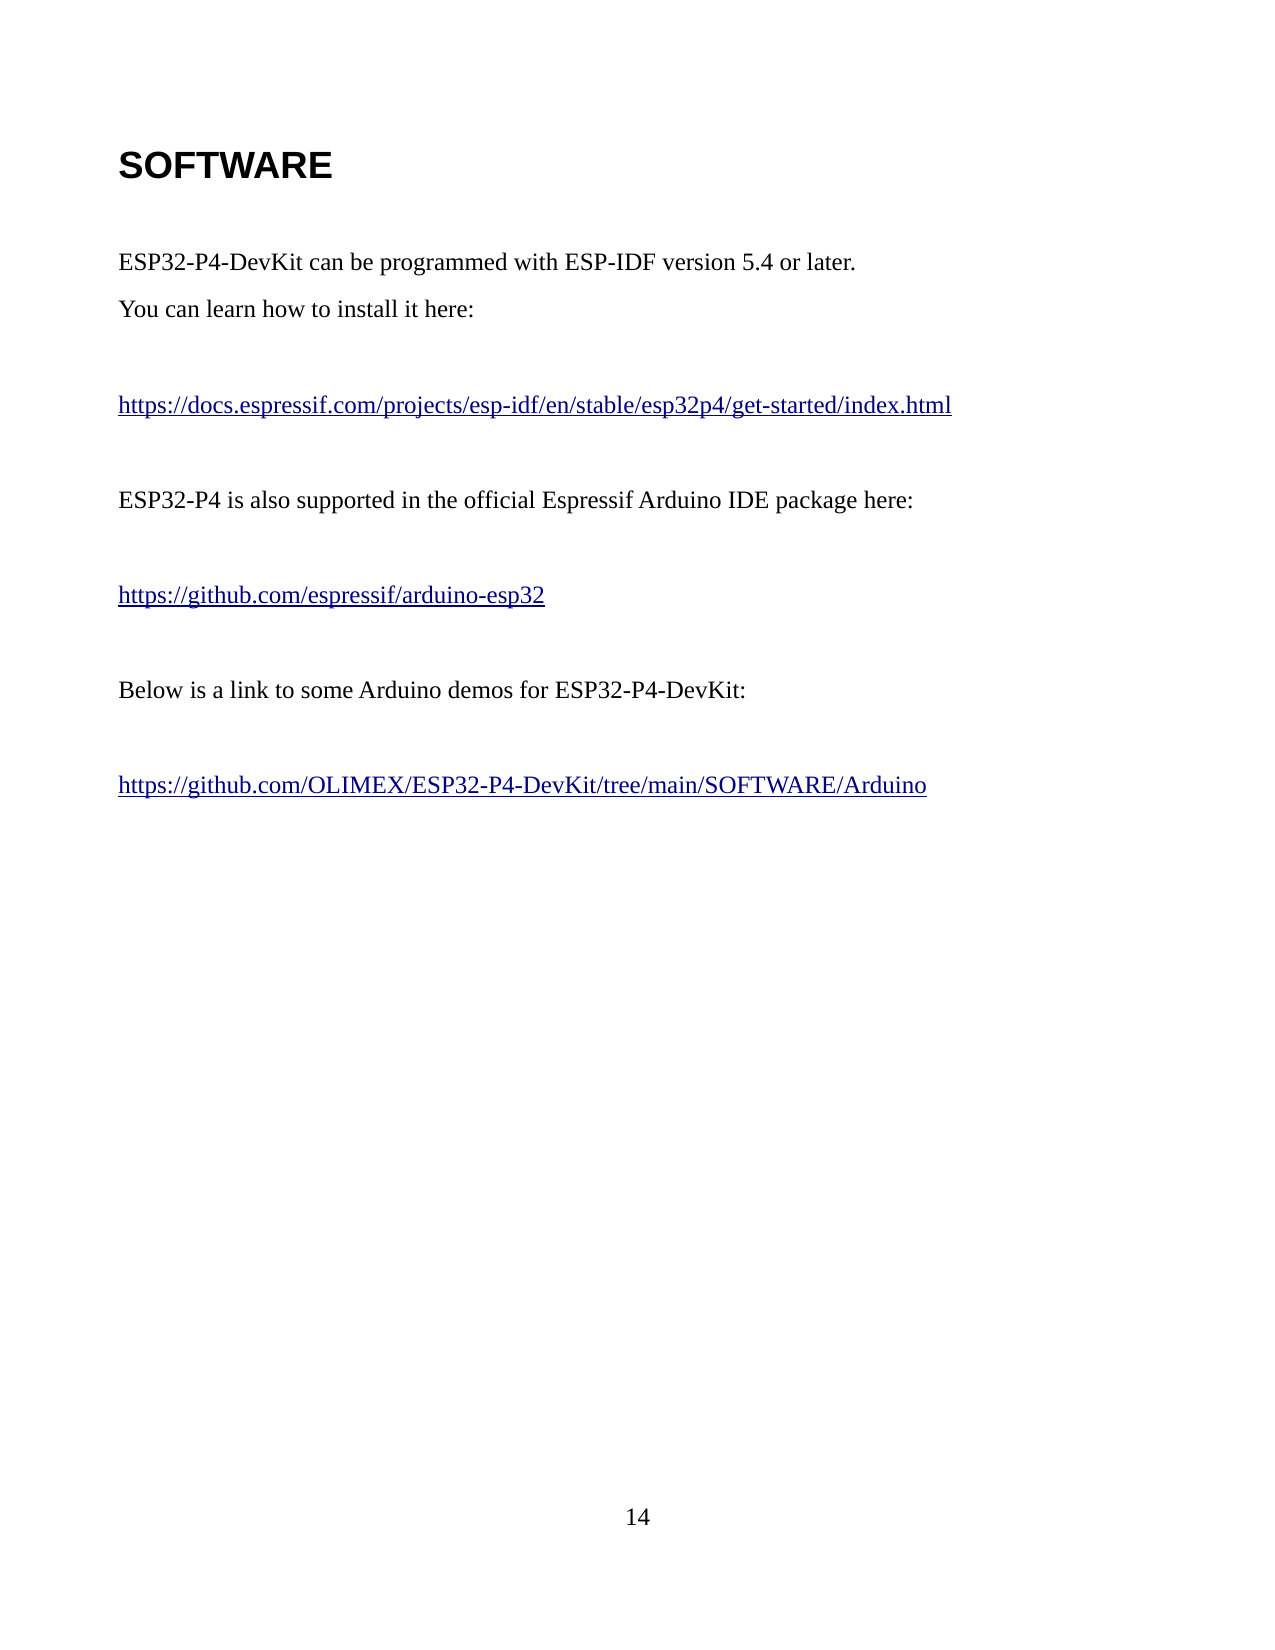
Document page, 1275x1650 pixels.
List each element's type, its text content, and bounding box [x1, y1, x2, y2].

text Below is a link to some Arduino demos for ESP32-P4-DevKit: [118, 675, 1157, 704]
text https://docs.espressif.com/projects/esp-idf/en/stable/esp32p4/get-started/index.html [118, 390, 1157, 418]
text https://github.com/OLIMEX/ESP32-P4-DevKit/tree/main/SOFTWARE/Arduino [118, 771, 1157, 799]
text https://github.com/espressif/arduino-esp32 [118, 580, 1157, 609]
text ESP32-P4 is also supported in the official Espressif Arduino IDE package here: [118, 485, 1157, 514]
subtitle SOFTWARE [118, 143, 1157, 187]
text You can learn how to install it here: [118, 294, 1157, 323]
text ESP32-P4-DevKit can be programmed with ESP-IDF version 5.4 or later. [118, 247, 1157, 276]
